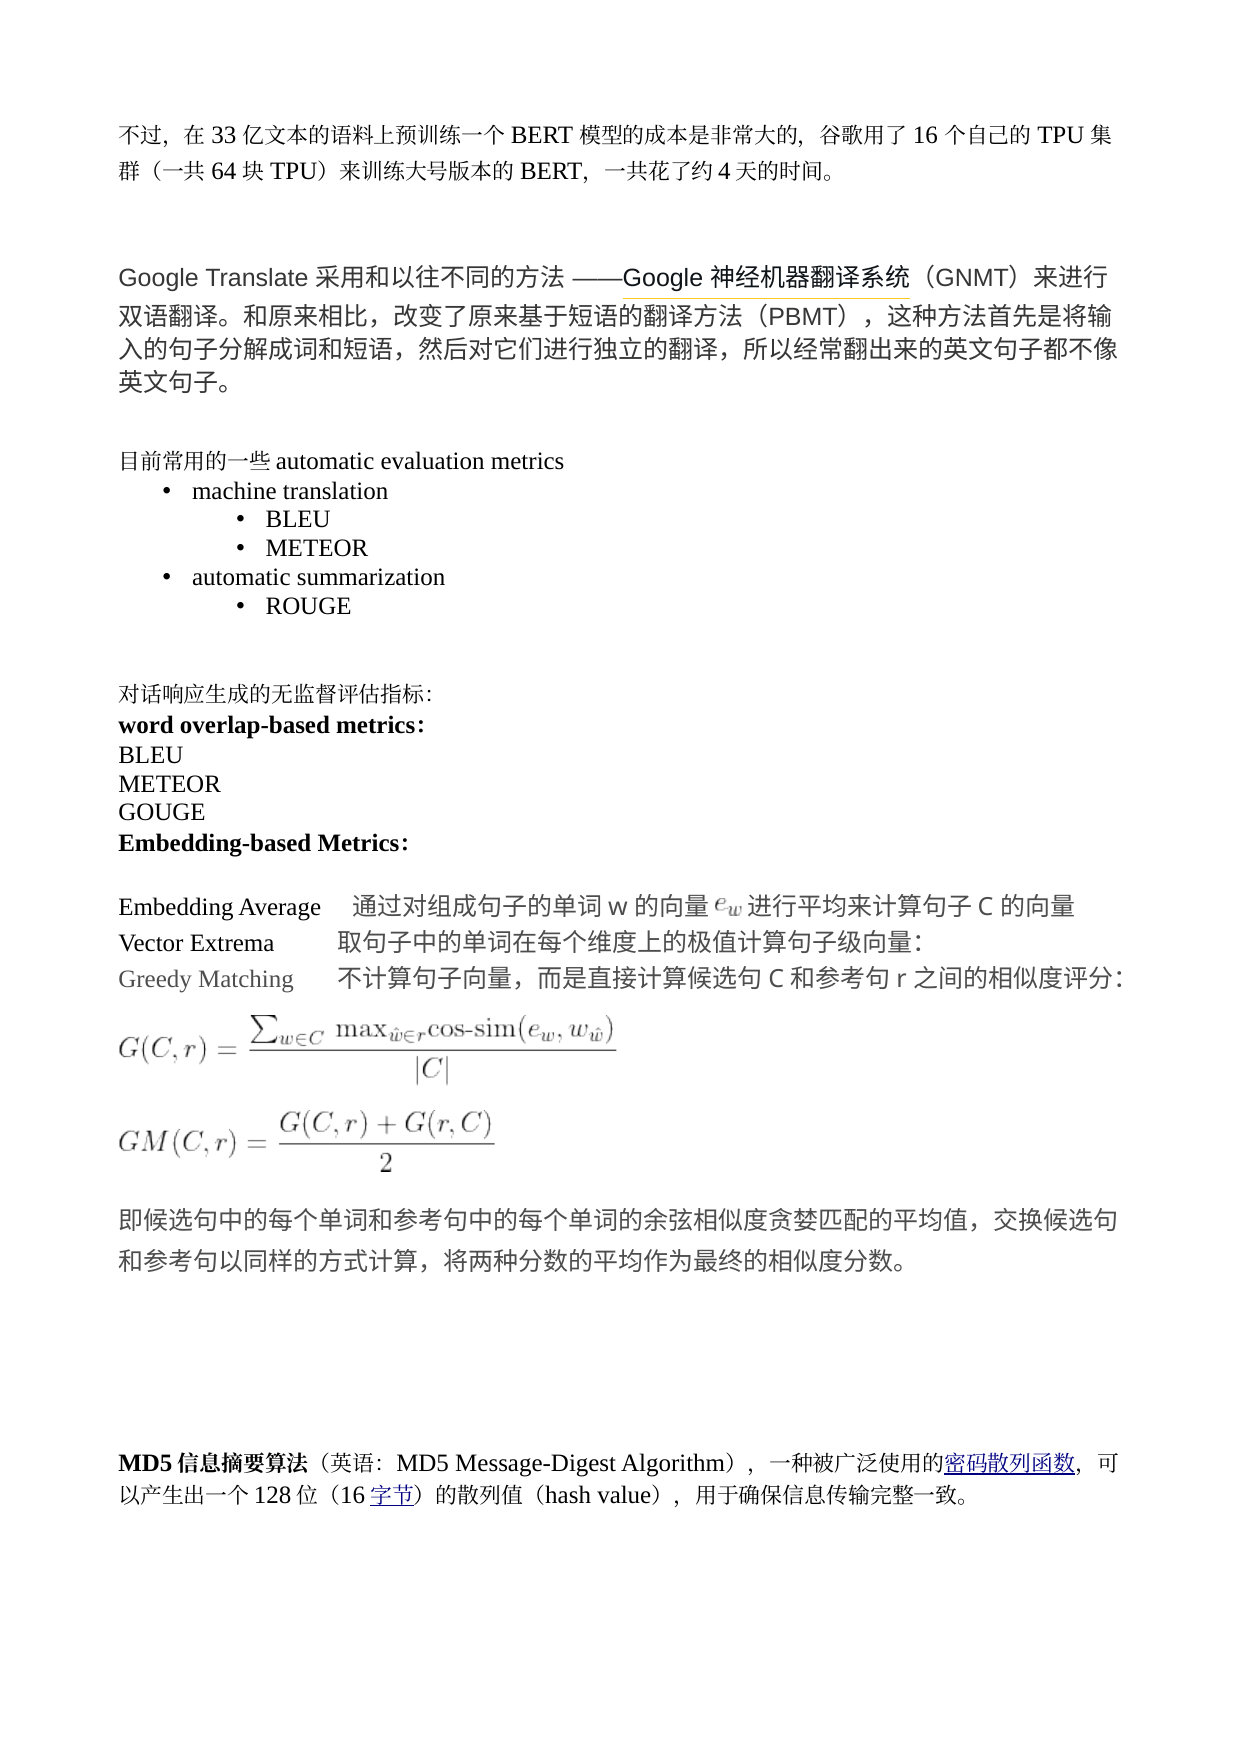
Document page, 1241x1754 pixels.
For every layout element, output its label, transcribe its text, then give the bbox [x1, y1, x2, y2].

text 不过，在 33 亿文本的语料上预训练一个 BERT 模型的成本是非常大的，谷歌用了 16 个自己的 TPU 集群（一共 64 块 TPU）来训练大号版本的 BERT，一共花了约4天的时间。 [118, 118, 1122, 186]
list automatic summarization [162, 562, 1122, 591]
text Google Translate 采用和以往不同的方法 ——Google 神经机器翻译系统（GNMT）来进行双语翻译。和原来相比，改变了原来基于短语的翻译方法（PBMT），这种方法首先是将输入的句子分解成词和短语，然后对它们进行独立的翻译，所以经常翻出来的英文句子都不像英文句子。 [118, 262, 1122, 397]
list machine translation [162, 476, 1122, 504]
picture [714, 898, 742, 916]
picture [118, 1015, 617, 1086]
text Embedding Average 通过对组成句子的单词 w 的向量 进行平均来计算句子 C 的向量 [118, 886, 1122, 923]
text GOUGE [118, 797, 1122, 826]
picture [118, 1110, 495, 1172]
text BLEU [118, 740, 1122, 769]
text METEOR [118, 769, 1122, 797]
text 目前常用的一些automatic evaluation metrics [118, 444, 1122, 476]
text Embedding-based Metrics： [118, 826, 1122, 858]
text Vector Extrema 取句子中的单词在每个维度上的极值计算句子级向量： [118, 923, 1122, 959]
list ROUGE [236, 591, 1122, 619]
text 即候选句中的每个单词和参考句中的每个单词的余弦相似度贪婪匹配的平均值，交换候选句和参考句以同样的方式计算，将两种分数的平均作为最终的相似度分数。 [118, 1196, 1122, 1278]
list METEOR [236, 533, 1122, 562]
text Greedy Matching 不计算句子向量，而是直接计算候选句 C 和参考句 r 之间的相似度评分： [118, 959, 1122, 995]
list BLEU [236, 504, 1122, 533]
text word overlap-based metrics： [118, 708, 1122, 740]
text 对话响应生成的无监督评估指标： [118, 677, 1122, 708]
text MD5信息摘要算法（英语：MD5 Message-Digest Algorithm），一种被广泛使用的密码散列函数，可以产生出一个128位（16字节）的散列值（hash value），用于确保信息传输完整一致。 [118, 1446, 1122, 1509]
